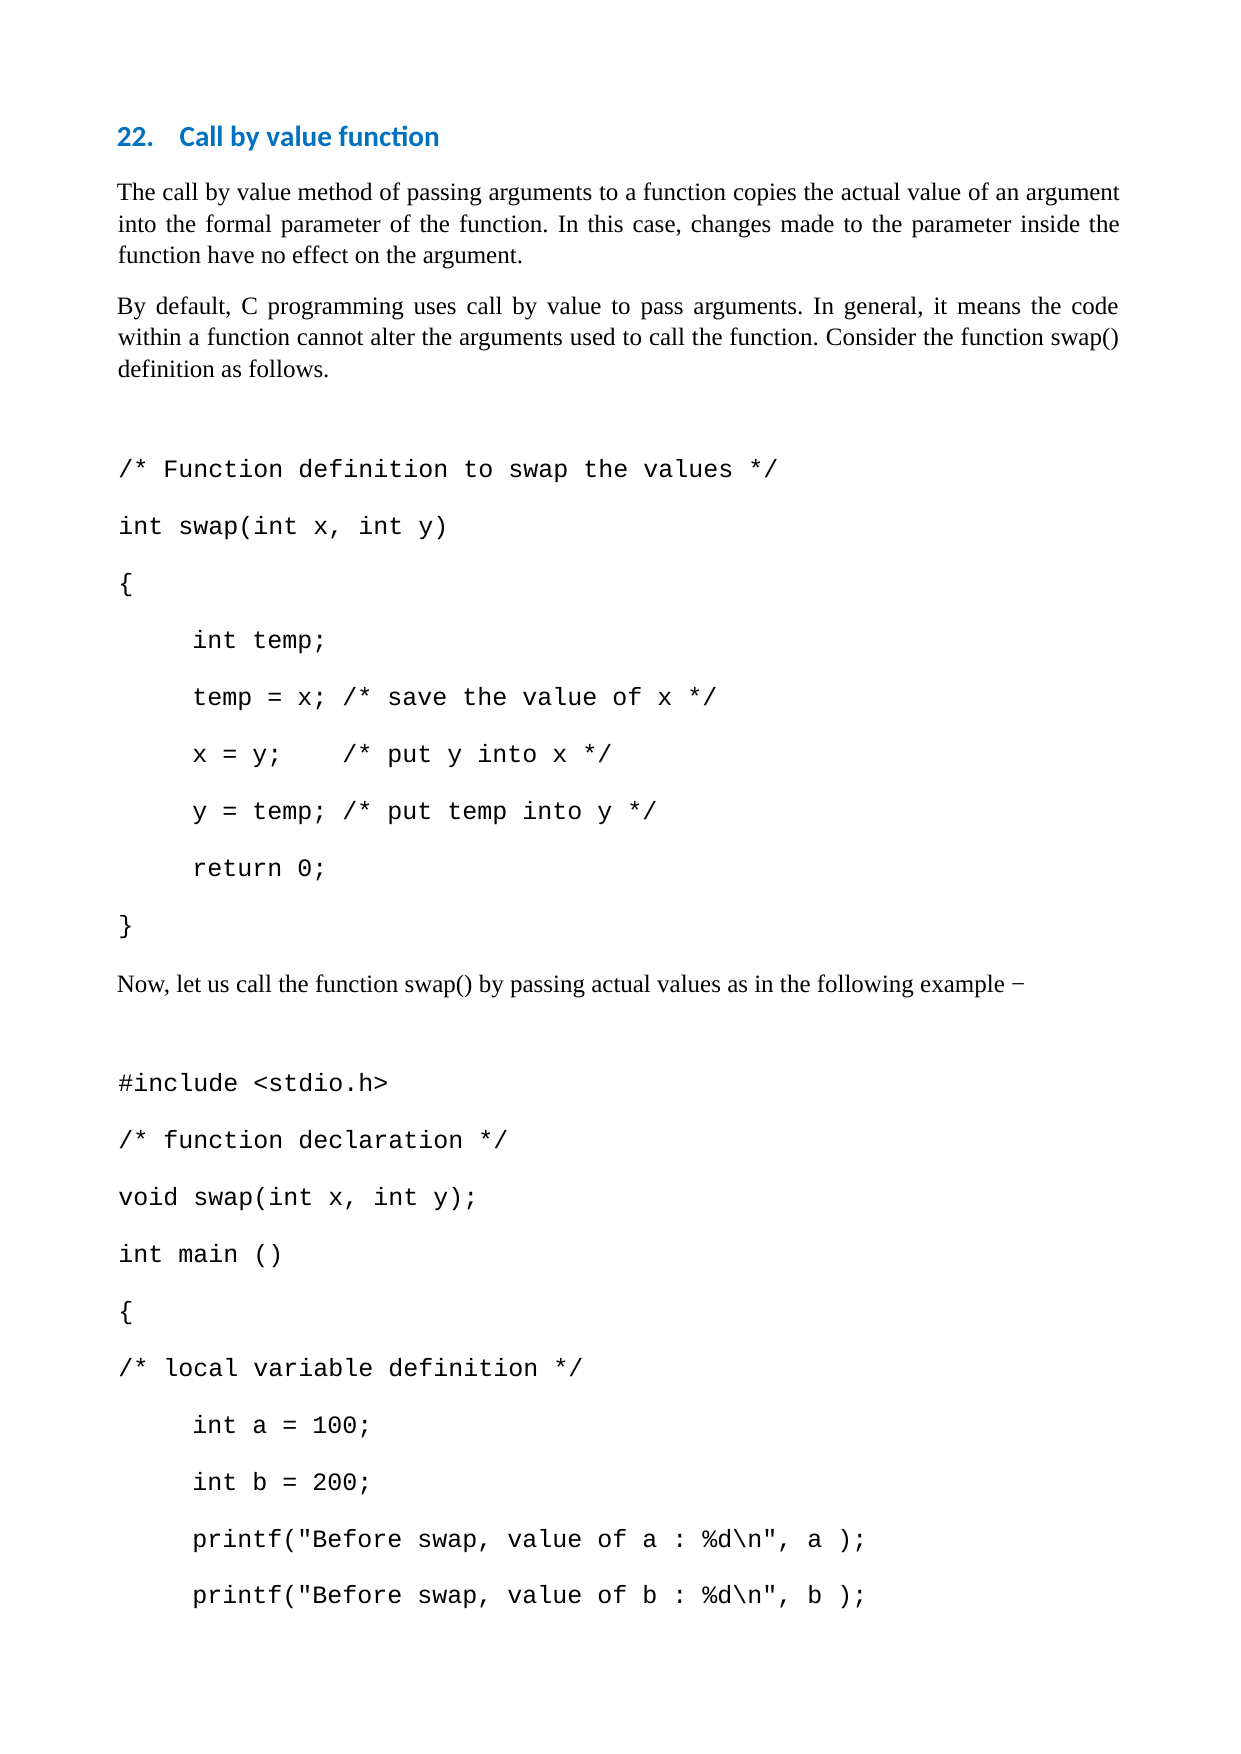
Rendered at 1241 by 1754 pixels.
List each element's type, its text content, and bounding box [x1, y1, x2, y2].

subtitle Call by value function [117, 118, 1122, 154]
text printf("Before swap, value of a : %d\n", a ); [118, 1526, 1128, 1554]
text y = temp; /* put temp into y */ [118, 798, 1128, 827]
text Now, let us call the function swap() by passing actual values as in the following example − [117, 969, 1121, 998]
text temp = x; /* save the value of x */ [118, 684, 1128, 713]
text printf("Before swap, value of b : %d\n", b ); [118, 1583, 1128, 1611]
text int swap(int x, int y) [118, 513, 1128, 542]
text { [118, 1298, 1128, 1327]
text By default, C programming uses call by value to pass arguments. In general, it means the code within a function cannot alter the arguments used to call the function. Consider the function swap() definition as follows. [117, 291, 1121, 383]
text int a = 100; [118, 1412, 1128, 1441]
text } [118, 912, 1128, 941]
text return 0; [118, 855, 1128, 883]
text #include <stdio.h> [118, 1070, 1128, 1099]
text int main () [118, 1241, 1128, 1269]
text /* function declaration */ [118, 1127, 1128, 1156]
text { [118, 570, 1128, 599]
text x = y; /* put y into x */ [118, 741, 1128, 769]
text The call by value method of passing arguments to a function copies the actual value of an argument into the formal parameter of the function. In this case, changes made to the parameter inside the function have no effect on the argument. [117, 177, 1121, 269]
text /* Function definition to swap the values */ [118, 456, 1128, 485]
text int temp; [118, 627, 1128, 656]
text /* local variable definition */ [118, 1355, 1128, 1383]
text void swap(int x, int y); [118, 1184, 1128, 1213]
text int b = 200; [118, 1469, 1128, 1497]
